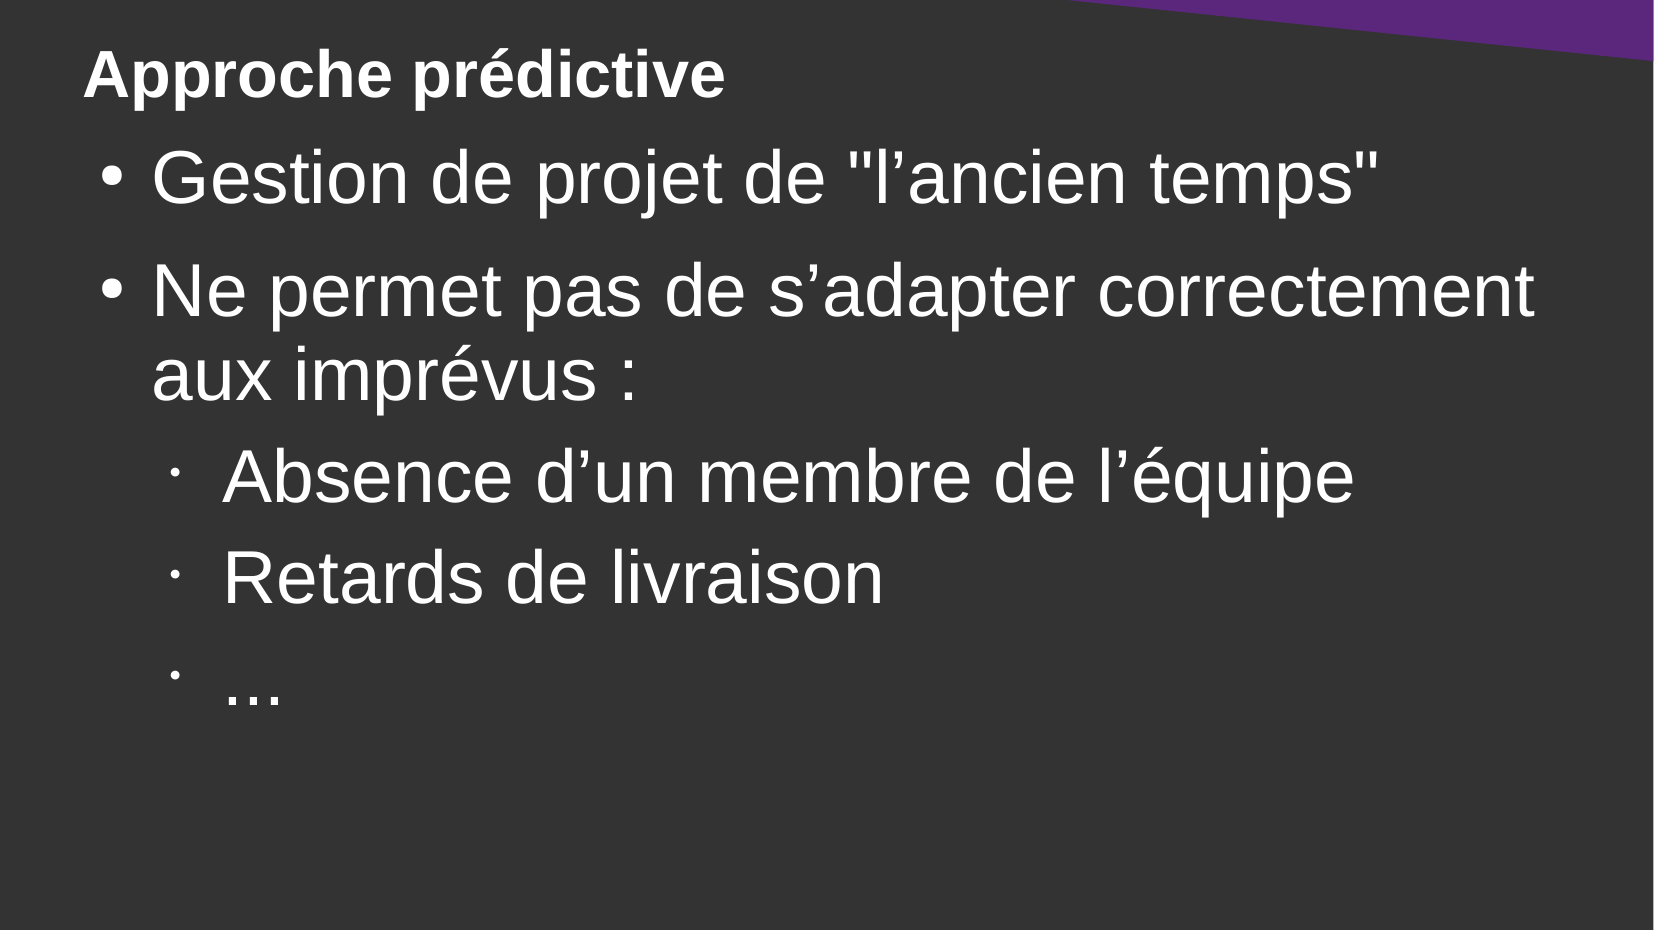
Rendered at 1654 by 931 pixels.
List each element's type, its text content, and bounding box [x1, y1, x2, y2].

text_box [1067, 0, 1654, 62]
list Gestion de projet de "l’ancien temps" Ne permet pas de s’adapter correctement aux imprévus : Absence d’un membre de l’équipe Retards de livraison ... [80, 135, 1620, 839]
title Approche prédictive [82, 37, 1571, 122]
